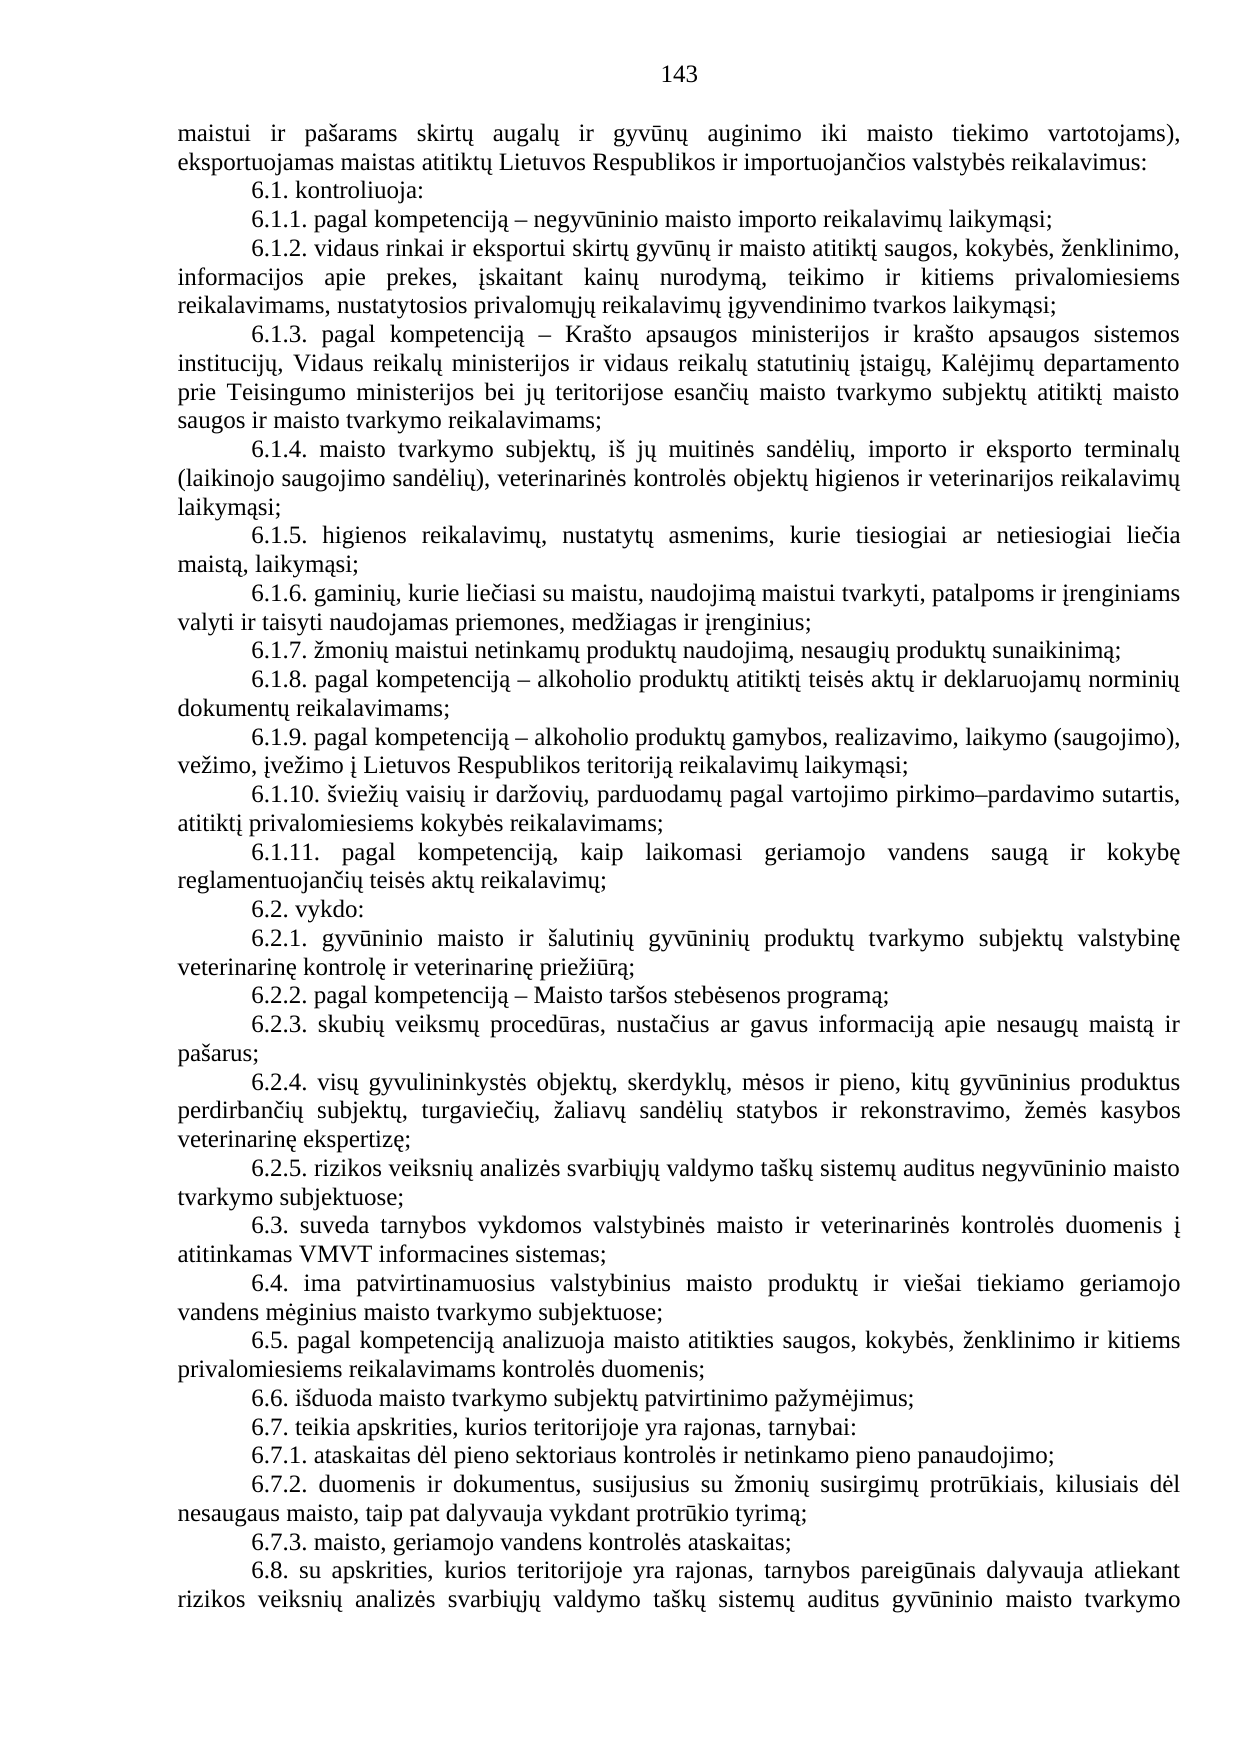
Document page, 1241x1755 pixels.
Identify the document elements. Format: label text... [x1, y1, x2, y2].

text 6.1.7. žmonių maistui netinkamų produktų naudojimą, nesaugių produktų sunaikinimą; [177, 636, 1181, 664]
text 6.7. teikia apskrities, kurios teritorijoje yra rajonas, tarnybai: [177, 1412, 1181, 1441]
text 6.1.3. pagal kompetenciją – Krašto apsaugos ministerijos ir krašto apsaugos sistemos institucijų, Vidaus reikalų ministerijos ir vidaus reikalų statutinių įstaigų, Kalėjimų departamento prie Teisingumo ministerijos bei jų teritorijose esančių maisto tvarkymo subjektų atitiktį maisto saugos ir maisto tvarkymo reikalavimams; [177, 319, 1181, 434]
text 6.6. išduoda maisto tvarkymo subjektų patvirtinimo pažymėjimus; [177, 1383, 1181, 1412]
text 6.1.6. gaminių, kurie liečiasi su maistu, naudojimą maistui tvarkyti, patalpoms ir įrenginiams valyti ir taisyti naudojamas priemones, medžiagas ir įrenginius; [177, 578, 1181, 636]
text 6.1.8. pagal kompetenciją – alkoholio produktų atitiktį teisės aktų ir deklaruojamų norminių dokumentų reikalavimams; [177, 664, 1181, 722]
text 6.1.1. pagal kompetenciją – negyvūninio maisto importo reikalavimų laikymąsi; [177, 204, 1181, 233]
text 6.1.11. pagal kompetenciją, kaip laikomasi geriamojo vandens saugą ir kokybę reglamentuojančių teisės aktų reikalavimų; [177, 837, 1181, 894]
text 6.1.5. higienos reikalavimų, nustatytų asmenims, kurie tiesiogiai ar netiesiogiai liečia maistą, laikymąsi; [177, 521, 1181, 578]
text 6.4. ima patvirtinamuosius valstybinius maisto produktų ir viešai tiekiamo geriamojo vandens mėginius maisto tvarkymo subjektuose; [177, 1268, 1181, 1326]
text 6.8. su apskrities, kurios teritorijoje yra rajonas, tarnybos pareigūnais dalyvauja atliekant rizikos veiksnių analizės svarbiųjų valdymo taškų sistemų auditus gyvūninio maisto tvarkymo [177, 1556, 1181, 1613]
text 6.2.3. skubių veiksmų procedūras, nustačius ar gavus informaciją apie nesaugų maistą ir pašarus; [177, 1009, 1181, 1067]
text 6.7.1. ataskaitas dėl pieno sektoriaus kontrolės ir netinkamo pieno panaudojimo; [177, 1441, 1181, 1469]
text 6.3. suveda tarnybos vykdomos valstybinės maisto ir veterinarinės kontrolės duomenis į atitinkamas VMVT informacines sistemas; [177, 1211, 1181, 1268]
text 6.1.2. vidaus rinkai ir eksportui skirtų gyvūnų ir maisto atitiktį saugos, kokybės, ženklinimo, informacijos apie prekes, įskaitant kainų nurodymą, teikimo ir kitiems privalomiesiems reikalavimams, nustatytosios privalomųjų reikalavimų įgyvendinimo tvarkos laikymąsi; [177, 233, 1181, 319]
text 6.1.4. maisto tvarkymo subjektų, iš jų muitinės sandėlių, importo ir eksporto terminalų (laikinojo saugojimo sandėlių), veterinarinės kontrolės objektų higienos ir veterinarijos reikalavimų laikymąsi; [177, 434, 1181, 521]
text 6.7.2. duomenis ir dokumentus, susijusius su žmonių susirgimų protrūkiais, kilusiais dėl nesaugaus maisto, taip pat dalyvauja vykdant protrūkio tyrimą; [177, 1469, 1181, 1527]
text 6.5. pagal kompetenciją analizuoja maisto atitikties saugos, kokybės, ženklinimo ir kitiems privalomiesiems reikalavimams kontrolės duomenis; [177, 1326, 1181, 1383]
text 6.1.9. pagal kompetenciją – alkoholio produktų gamybos, realizavimo, laikymo (saugojimo), vežimo, įvežimo į Lietuvos Respublikos teritoriją reikalavimų laikymąsi; [177, 722, 1181, 779]
text 6.2.4. visų gyvulininkystės objektų, skerdyklų, mėsos ir pieno, kitų gyvūninius produktus perdirbančių subjektų, turgaviečių, žaliavų sandėlių statybos ir rekonstravimo, žemės kasybos veterinarinę ekspertizę; [177, 1067, 1181, 1153]
text 6.1.10. šviežių vaisių ir daržovių, parduodamų pagal vartojimo pirkimo–pardavimo sutartis, atitiktį privalomiesiems kokybės reikalavimams; [177, 779, 1181, 837]
text 6.2.5. rizikos veiksnių analizės svarbiųjų valdymo taškų sistemų auditus negyvūninio maisto tvarkymo subjektuose; [177, 1153, 1181, 1211]
text 6.1. kontroliuoja: [177, 176, 1181, 204]
text 6.7.3. maisto, geriamojo vandens kontrolės ataskaitas; [177, 1527, 1181, 1556]
text 6.2. vykdo: [177, 894, 1181, 923]
text 6.2.1. gyvūninio maisto ir šalutinių gyvūninių produktų tvarkymo subjektų valstybinę veterinarinę kontrolę ir veterinarinę priežiūrą; [177, 923, 1181, 981]
text 6.2.2. pagal kompetenciją – Maisto taršos stebėsenos programą; [177, 981, 1181, 1009]
text maistui ir pašarams skirtų augalų ir gyvūnų auginimo iki maisto tiekimo vartotojams), eksportuojamas maistas atitiktų Lietuvos Respublikos ir importuojančios valstybės reikalavimus: [177, 118, 1181, 176]
